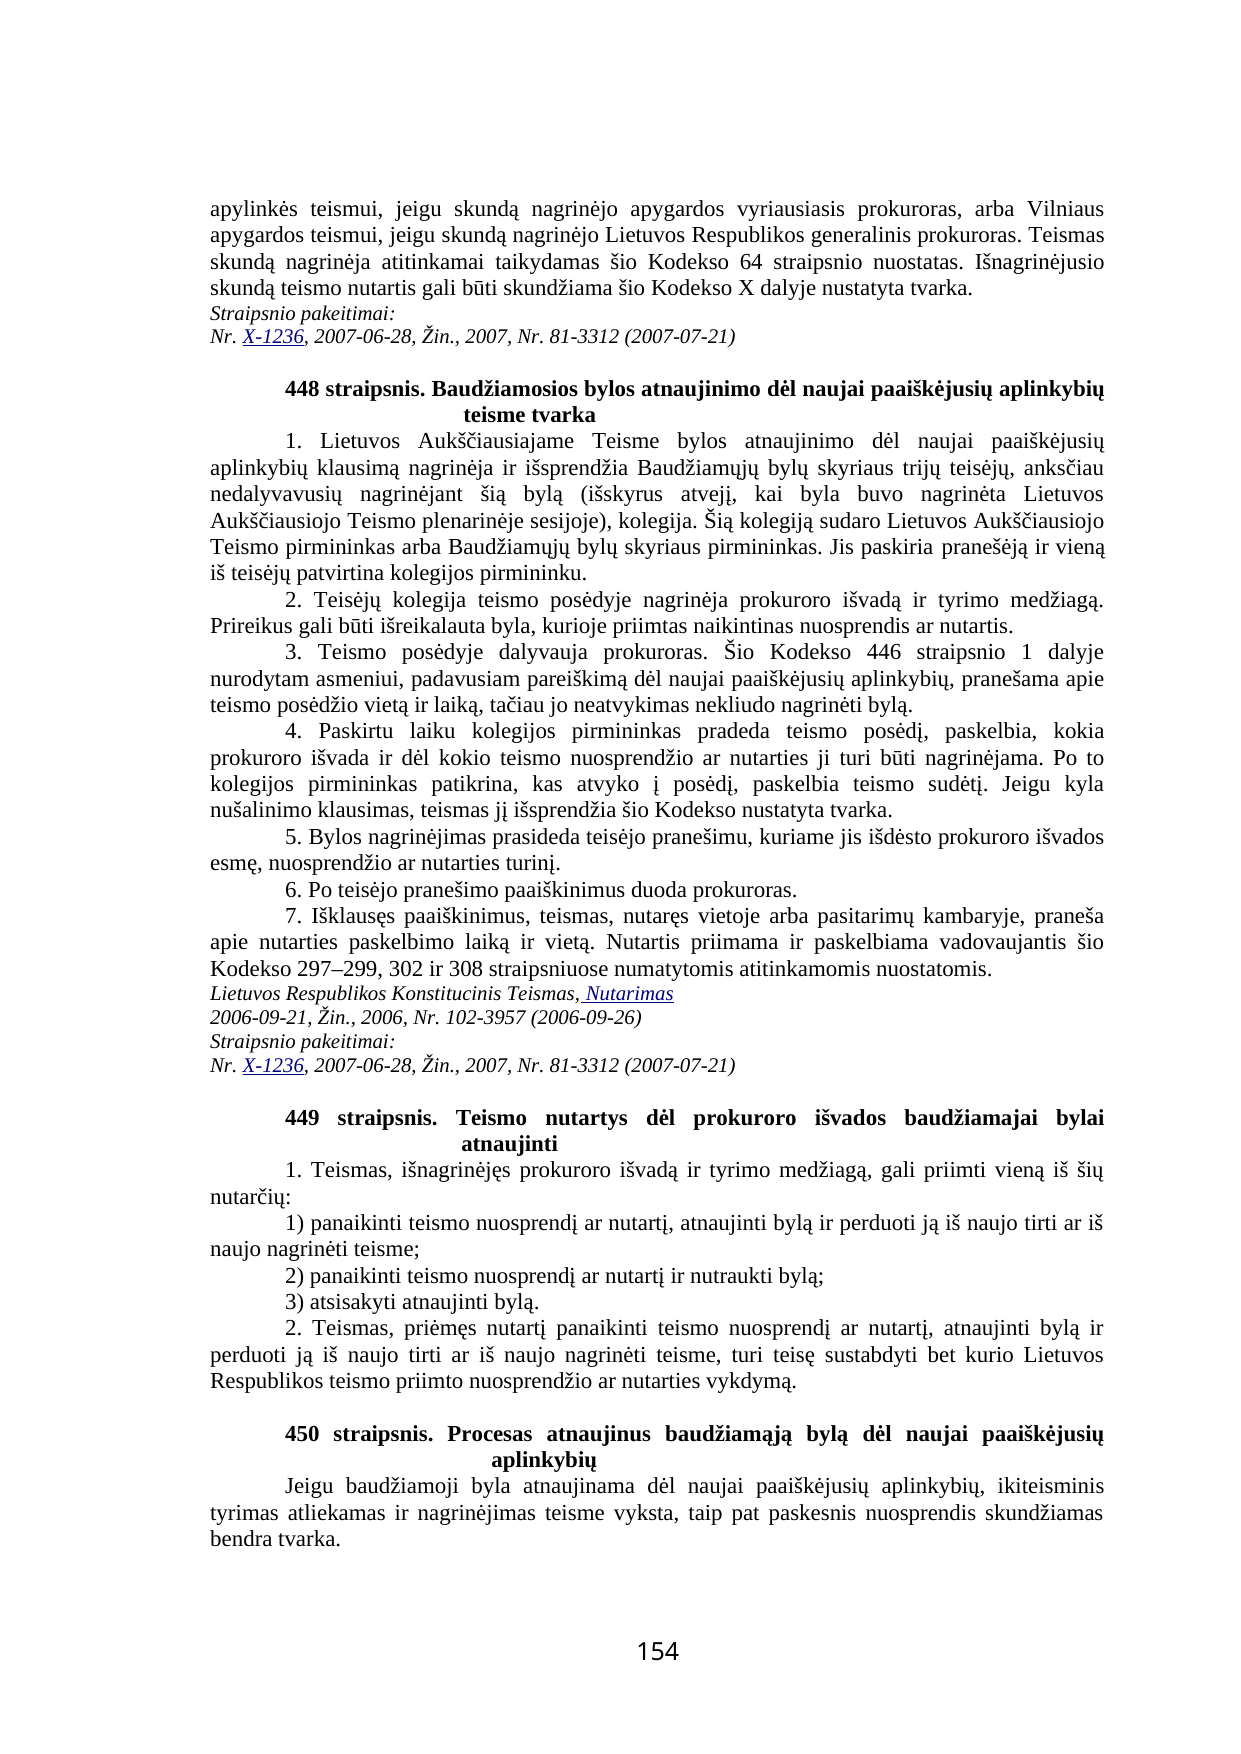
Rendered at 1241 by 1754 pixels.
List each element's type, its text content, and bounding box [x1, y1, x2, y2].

text 6. Po teisėjo pranešimo paaiškinimus duoda prokuroras. [210, 876, 1106, 902]
text 449 straipsnis. Teismo nutartys dėl prokuroro išvados baudžiamajai bylai atnaujinti [285, 1104, 1106, 1156]
text 448 straipsnis. Baudžiamosios bylos atnaujinimo dėl naujai paaiškėjusių aplinkybių teisme tvarka [285, 375, 1106, 428]
text Straipsnio pakeitimai: [210, 300, 1106, 324]
text 3) atsisakyti atnaujinti bylą. [210, 1288, 1106, 1314]
text 1. Teismas, išnagrinėjęs prokuroro išvadą ir tyrimo medžiagą, gali priimti vieną iš šių nutarčių: [210, 1156, 1106, 1209]
text 450 straipsnis. Procesas atnaujinus baudžiamąją bylą dėl naujai paaiškėjusių aplinkybių [285, 1420, 1106, 1473]
text Lietuvos Respublikos Konstitucinis Teismas, Nutarimas [210, 981, 1106, 1005]
text 7. Išklausęs paaiškinimus, teismas, nutaręs vietoje arba pasitarimų kambaryje, praneša apie nutarties paskelbimo laiką ir vietą. Nutartis priimama ir paskelbiama vadovaujantis šio Kodekso 297–299, 302 ir 308 straipsniuose numatytomis atitinkamomis nuostatomis. [210, 902, 1106, 981]
text 2) panaikinti teismo nuosprendį ar nutartį ir nutraukti bylą; [210, 1262, 1106, 1288]
text 1) panaikinti teismo nuosprendį ar nutartį, atnaujinti bylą ir perduoti ją iš naujo tirti ar iš naujo nagrinėti teisme; [210, 1209, 1106, 1262]
text Nr. X-1236, 2007-06-28, Žin., 2007, Nr. 81-3312 (2007-07-21) [210, 1053, 1106, 1077]
text Jeigu baudžiamoji byla atnaujinama dėl naujai paaiškėjusių aplinkybių, ikiteisminis tyrimas atliekamas ir nagrinėjimas teisme vyksta, taip pat paskesnis nuosprendis skundžiamas bendra tvarka. [210, 1473, 1106, 1552]
text 4. Paskirtu laiku kolegijos pirmininkas pradeda teismo posėdį, paskelbia, kokia prokuroro išvada ir dėl kokio teismo nuosprendžio ar nutarties ji turi būti nagrinėjama. Po to kolegijos pirmininkas patikrina, kas atvyko į posėdį, paskelbia teismo sudėtį. Jeigu kyla nušalinimo klausimas, teismas jį išsprendžia šio Kodekso nustatyta tvarka. [210, 717, 1106, 823]
text 5. Bylos nagrinėjimas prasideda teisėjo pranešimu, kuriame jis išdėsto prokuroro išvados esmę, nuosprendžio ar nutarties turinį. [210, 823, 1106, 876]
text 1. Lietuvos Aukščiausiajame Teisme bylos atnaujinimo dėl naujai paaiškėjusių aplinkybių klausimą nagrinėja ir išsprendžia Baudžiamųjų bylų skyriaus trijų teisėjų, anksčiau nedalyvavusių nagrinėjant šią bylą (išskyrus atvejį, kai byla buvo nagrinėta Lietuvos Aukščiausiojo Teismo plenarinėje sesijoje), kolegija. Šią kolegiją sudaro Lietuvos Aukščiausiojo Teismo pirmininkas arba Baudžiamųjų bylų skyriaus pirmininkas. Jis paskiria pranešėją ir vieną iš teisėjų patvirtina kolegijos pirmininku. [210, 428, 1106, 586]
text 2. Teisėjų kolegija teismo posėdyje nagrinėja prokuroro išvadą ir tyrimo medžiagą. Prireikus gali būti išreikalauta byla, kurioje priimtas naikintinas nuosprendis ar nutartis. [210, 586, 1106, 638]
text 3. Teismo posėdyje dalyvauja prokuroras. Šio Kodekso 446 straipsnio 1 dalyje nurodytam asmeniui, padavusiam pareiškimą dėl naujai paaiškėjusių aplinkybių, pranešama apie teismo posėdžio vietą ir laiką, tačiau jo neatvykimas nekliudo nagrinėti bylą. [210, 638, 1106, 717]
text 2. Teismas, priėmęs nutartį panaikinti teismo nuosprendį ar nutartį, atnaujinti bylą ir perduoti ją iš naujo tirti ar iš naujo nagrinėti teisme, turi teisę sustabdyti bet kurio Lietuvos Respublikos teismo priimto nuosprendžio ar nutarties vykdymą. [210, 1314, 1106, 1393]
text apylinkės teismui, jeigu skundą nagrinėjo apygardos vyriausiasis prokuroras, arba Vilniaus apygardos teismui, jeigu skundą nagrinėjo Lietuvos Respublikos generalinis prokuroras. Teismas skundą nagrinėja atitinkamai taikydamas šio Kodekso 64 straipsnio nuostatas. Išnagrinėjusio skundą teismo nutartis gali būti skundžiama šio Kodekso X dalyje nustatyta tvarka. [210, 195, 1106, 300]
text Straipsnio pakeitimai: [210, 1029, 1106, 1053]
text 2006-09-21, Žin., 2006, Nr. 102-3957 (2006-09-26) [210, 1005, 1106, 1029]
text Nr. X-1236, 2007-06-28, Žin., 2007, Nr. 81-3312 (2007-07-21) [210, 324, 1106, 348]
